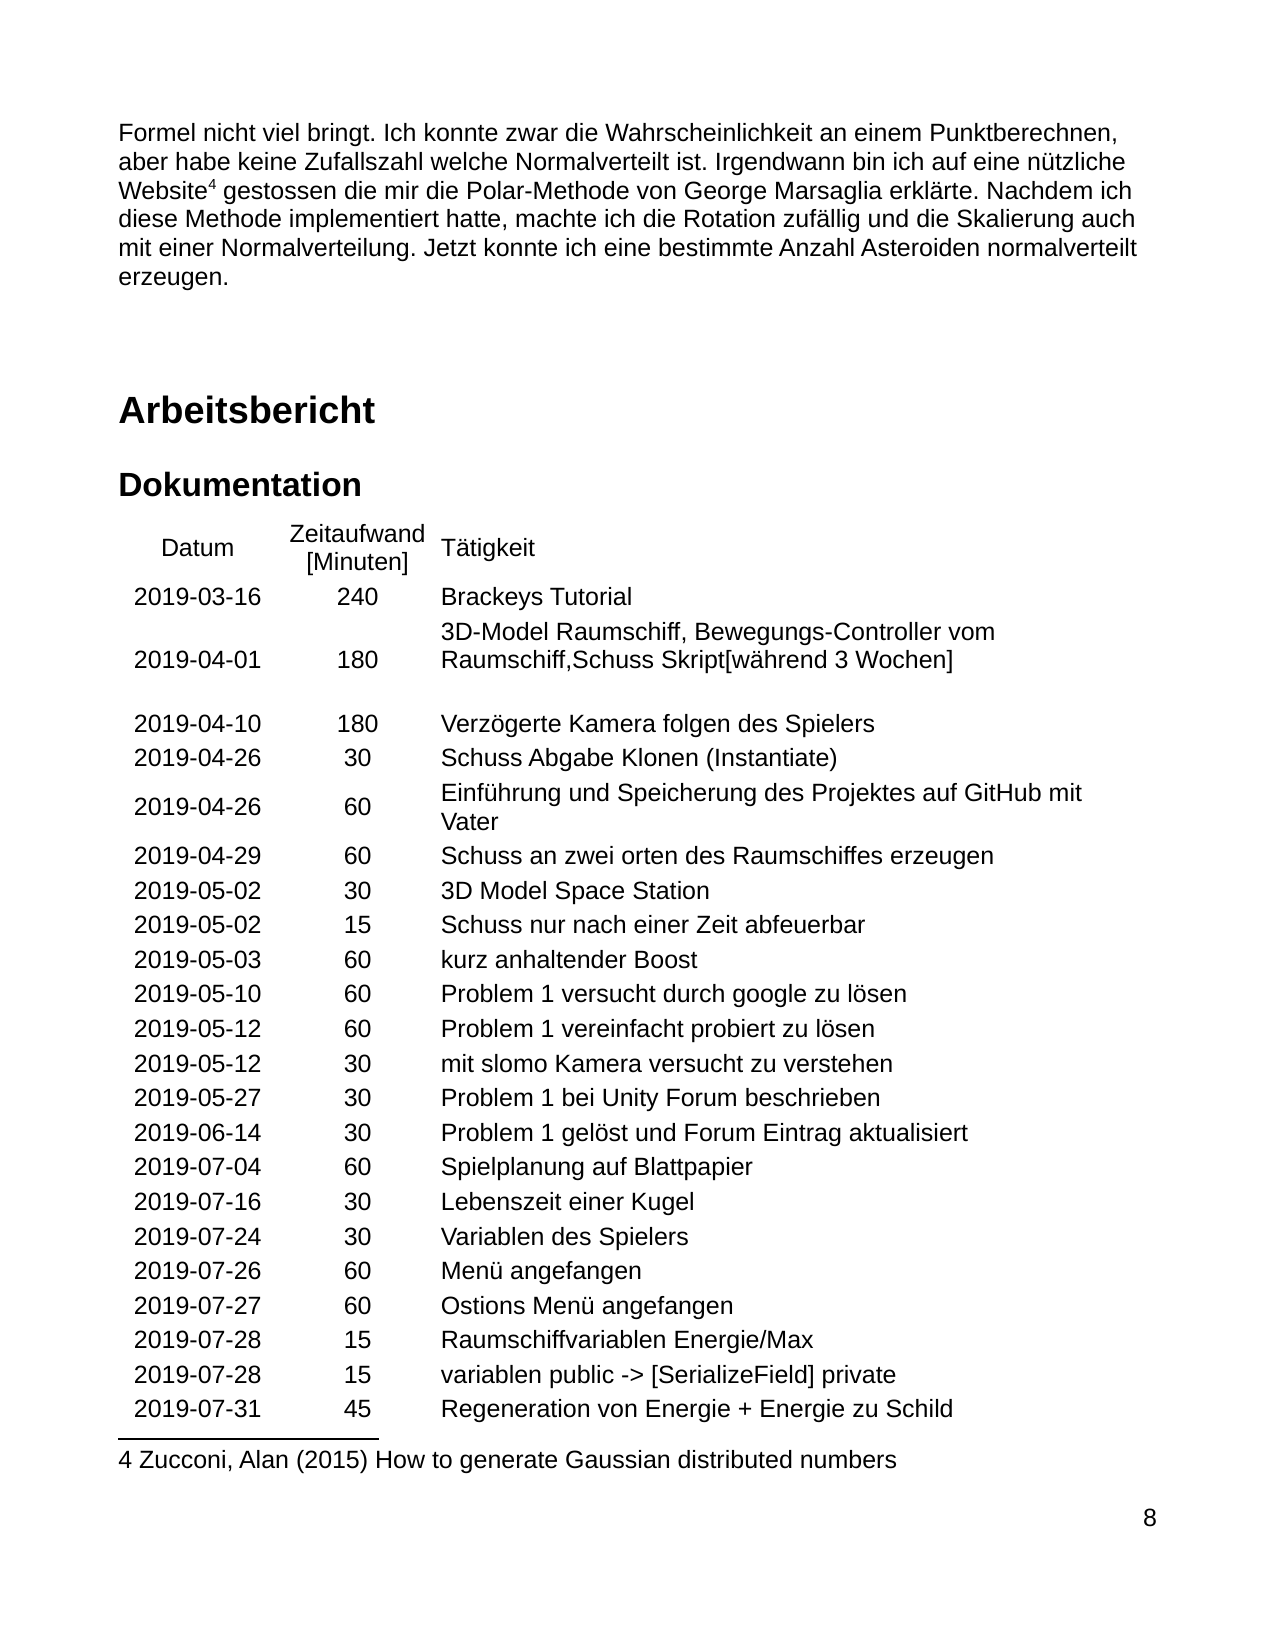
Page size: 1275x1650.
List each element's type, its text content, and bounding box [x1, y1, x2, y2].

table_cell 2019-07-04 [118, 1150, 277, 1184]
table_cell 2019-04-26 [118, 740, 277, 775]
table_cell 45 [277, 1392, 438, 1426]
table_cell 2019-07-28 [118, 1323, 277, 1357]
table_cell 2019-07-31 [118, 1392, 277, 1426]
table_cell 30 [277, 1184, 438, 1219]
table_cell Ostions Menü angefangen [438, 1288, 1141, 1322]
table_cell mit slomo Kamera versucht zu verstehen [438, 1046, 1141, 1080]
table_cell 2019-05-12 [118, 1011, 277, 1046]
table_cell 60 [277, 775, 438, 838]
table_cell 2019-04-10 [118, 706, 277, 740]
subtitle Dokumentation [118, 464, 1157, 503]
table_cell 60 [277, 1011, 438, 1046]
table_header Zeitaufwand [Minuten] [277, 516, 438, 579]
table_cell 3D-Model Raumschiff, Bewegungs-Controller vom Raumschiff,Schuss Skript[während 3 Wochen] [438, 614, 1141, 706]
table_cell 180 [277, 614, 438, 706]
subtitle Arbeitsbericht [118, 388, 1157, 431]
table_cell Lebenszeit einer Kugel [438, 1184, 1141, 1219]
table_cell Schuss Abgabe Klonen (Instantiate) [438, 740, 1141, 775]
table_cell 30 [277, 1219, 438, 1253]
table_cell 2019-07-26 [118, 1253, 277, 1288]
table_cell Regeneration von Energie + Energie zu Schild [438, 1392, 1141, 1426]
table_cell kurz anhaltender Boost [438, 942, 1141, 977]
table_cell Schuss an zwei orten des Raumschiffes erzeugen [438, 838, 1141, 873]
table_cell Problem 1 gelöst und Forum Eintrag aktualisiert [438, 1115, 1141, 1149]
table_cell 2019-05-02 [118, 908, 277, 942]
table_cell 30 [277, 740, 438, 775]
table_cell 2019-03-16 [118, 579, 277, 614]
table_cell 2019-07-24 [118, 1219, 277, 1253]
table_header Datum [118, 516, 277, 579]
table_cell 30 [277, 1115, 438, 1149]
table_cell 2019-04-29 [118, 838, 277, 873]
table_cell 2019-07-28 [118, 1357, 277, 1392]
table_cell Variablen des Spielers [438, 1219, 1141, 1253]
table_cell Problem 1 vereinfacht probiert zu lösen [438, 1011, 1141, 1046]
table_cell Problem 1 versucht durch google zu lösen [438, 977, 1141, 1011]
table_cell 2019-07-16 [118, 1184, 277, 1219]
text Formel nicht viel bringt. Ich konnte zwar die Wahrscheinlichkeit an einem Punktberechnen, aber habe keine Zufallszahl welche Normalverteilt ist. Irgendwann bin ich auf eine nützliche Website gestossen die mir die Polar-Methode von George Marsaglia erklärte. Nachdem ich diese Methode implementiert hatte, machte ich die Rotation zufällig und die Skalierung auch mit einer Normalverteilung. Jetzt konnte ich eine bestimmte Anzahl Asteroiden normalverteilt erzeugen. [118, 118, 1157, 291]
table_cell Menü angefangen [438, 1253, 1141, 1288]
table_cell 60 [277, 977, 438, 1011]
table_cell 60 [277, 1253, 438, 1288]
table_cell 3D Model Space Station [438, 873, 1141, 907]
table_cell variablen public -> [SerializeField] private [438, 1357, 1141, 1392]
table_cell 30 [277, 1046, 438, 1080]
table_cell 15 [277, 1357, 438, 1392]
table_cell 2019-07-27 [118, 1288, 277, 1322]
table_cell 60 [277, 838, 438, 873]
table_cell 2019-04-01 [118, 614, 277, 706]
table_cell 15 [277, 1323, 438, 1357]
table_cell Verzögerte Kamera folgen des Spielers [438, 706, 1141, 740]
table_cell Raumschiffvariablen Energie/Max [438, 1323, 1141, 1357]
table_cell 2019-05-12 [118, 1046, 277, 1080]
table_cell 15 [277, 908, 438, 942]
table_cell Brackeys Tutorial [438, 579, 1141, 614]
table_cell 2019-06-14 [118, 1115, 277, 1149]
table_cell Einführung und Speicherung des Projektes auf GitHub mit Vater [438, 775, 1141, 838]
table_cell 60 [277, 942, 438, 977]
table_cell 2019-04-26 [118, 775, 277, 838]
table_cell Problem 1 bei Unity Forum beschrieben [438, 1080, 1141, 1115]
table_cell Spielplanung auf Blattpapier [438, 1150, 1141, 1184]
table_cell 60 [277, 1288, 438, 1322]
table_cell Schuss nur nach einer Zeit abfeuerbar [438, 908, 1141, 942]
table_cell 2019-05-02 [118, 873, 277, 907]
text Zucconi, Alan (2015) How to generate Gaussian distributed numbers [118, 1445, 1157, 1474]
table_cell 240 [277, 579, 438, 614]
table_cell 30 [277, 1080, 438, 1115]
table_cell 2019-05-27 [118, 1080, 277, 1115]
table_header Tätigkeit [438, 516, 1141, 579]
table_cell 2019-05-03 [118, 942, 277, 977]
table_cell 60 [277, 1150, 438, 1184]
table_cell 180 [277, 706, 438, 740]
table_cell 2019-05-10 [118, 977, 277, 1011]
table_cell 30 [277, 873, 438, 907]
